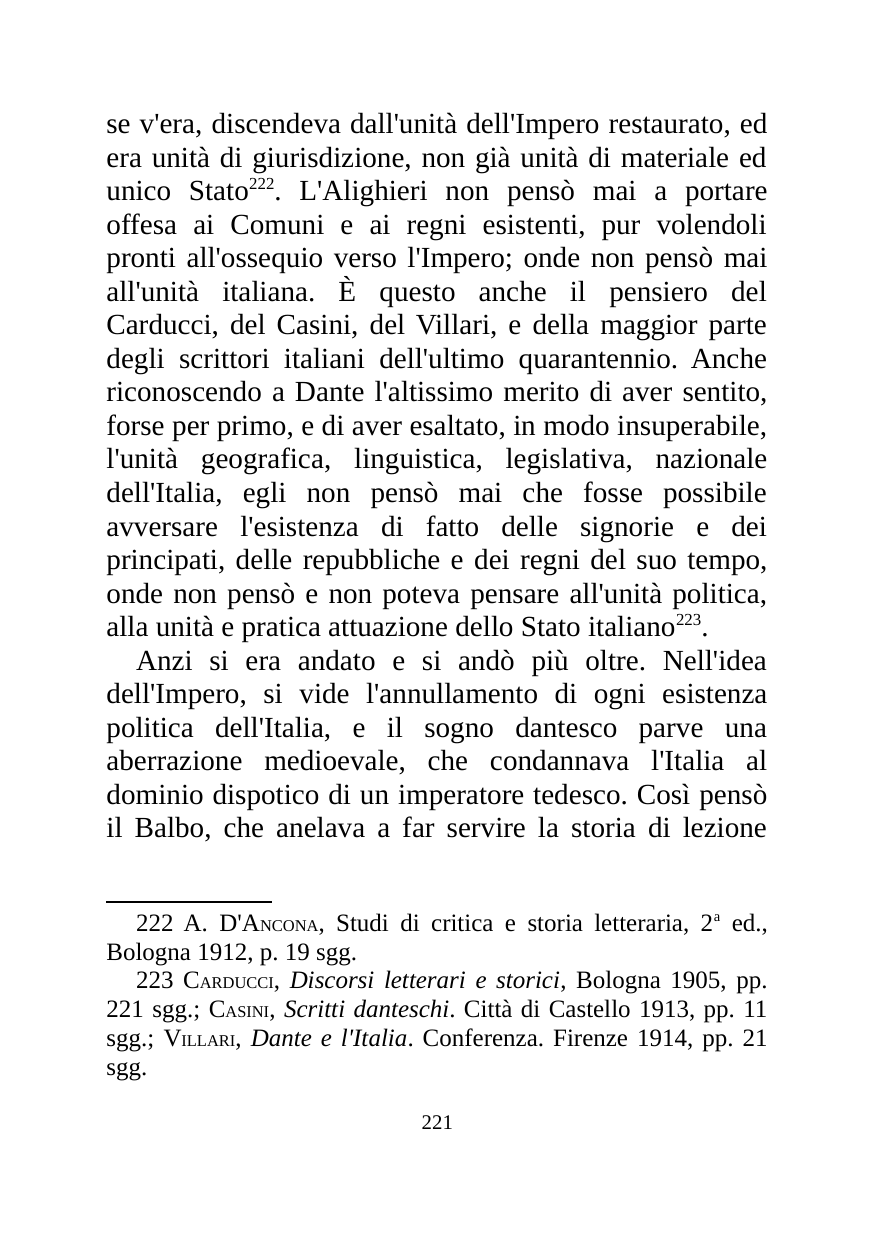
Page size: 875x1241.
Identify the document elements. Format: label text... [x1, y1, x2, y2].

text A. D'Ancona, Studi di critica e storia letteraria, 2a ed., Bologna 1912, p. 19 sgg. [106, 908, 768, 965]
text Anzi si era andato e si andò più oltre. Nell'idea dell'Impero, si vide l'annullamento di ogni esistenza politica dell'Italia, e il sogno dantesco parve una aberrazione medioevale, che condannava l'Italia al dominio dispotico di un imperatore tedesco. Così pensò il Balbo, che anelava a far servire la storia di lezione [106, 643, 768, 844]
text Carducci, Discorsi letterari e storici, Bologna 1905, pp. 221 sgg.; Casini, Scritti danteschi. Città di Castello 1913, pp. 11 sgg.; Villari, Dante e l'Italia. Conferenza. Firenze 1914, pp. 21 sgg. [106, 965, 768, 1080]
text se v'era, discendeva dall'unità dell'Impero restaurato, ed era unità di giurisdizione, non già unità di materiale ed unico Stato. L'Alighieri non pensò mai a portare offesa ai Comuni e ai regni esistenti, pur volendoli pronti all'ossequio verso l'Impero; onde non pensò mai all'unità italiana. È questo anche il pensiero del Carducci, del Casini, del Villari, e della maggior parte degli scrittori italiani dell'ultimo quarantennio. Anche riconoscendo a Dante l'altissimo merito di aver sentito, forse per primo, e di aver esaltato, in modo insuperabile, l'unità geografica, linguistica, legislativa, nazionale dell'Italia, egli non pensò mai che fosse possibile avversare l'esistenza di fatto delle signorie e dei principati, delle repubbliche e dei regni del suo tempo, onde non pensò e non poteva pensare all'unità politica, alla unità e pratica attuazione dello Stato italiano. [106, 106, 768, 643]
